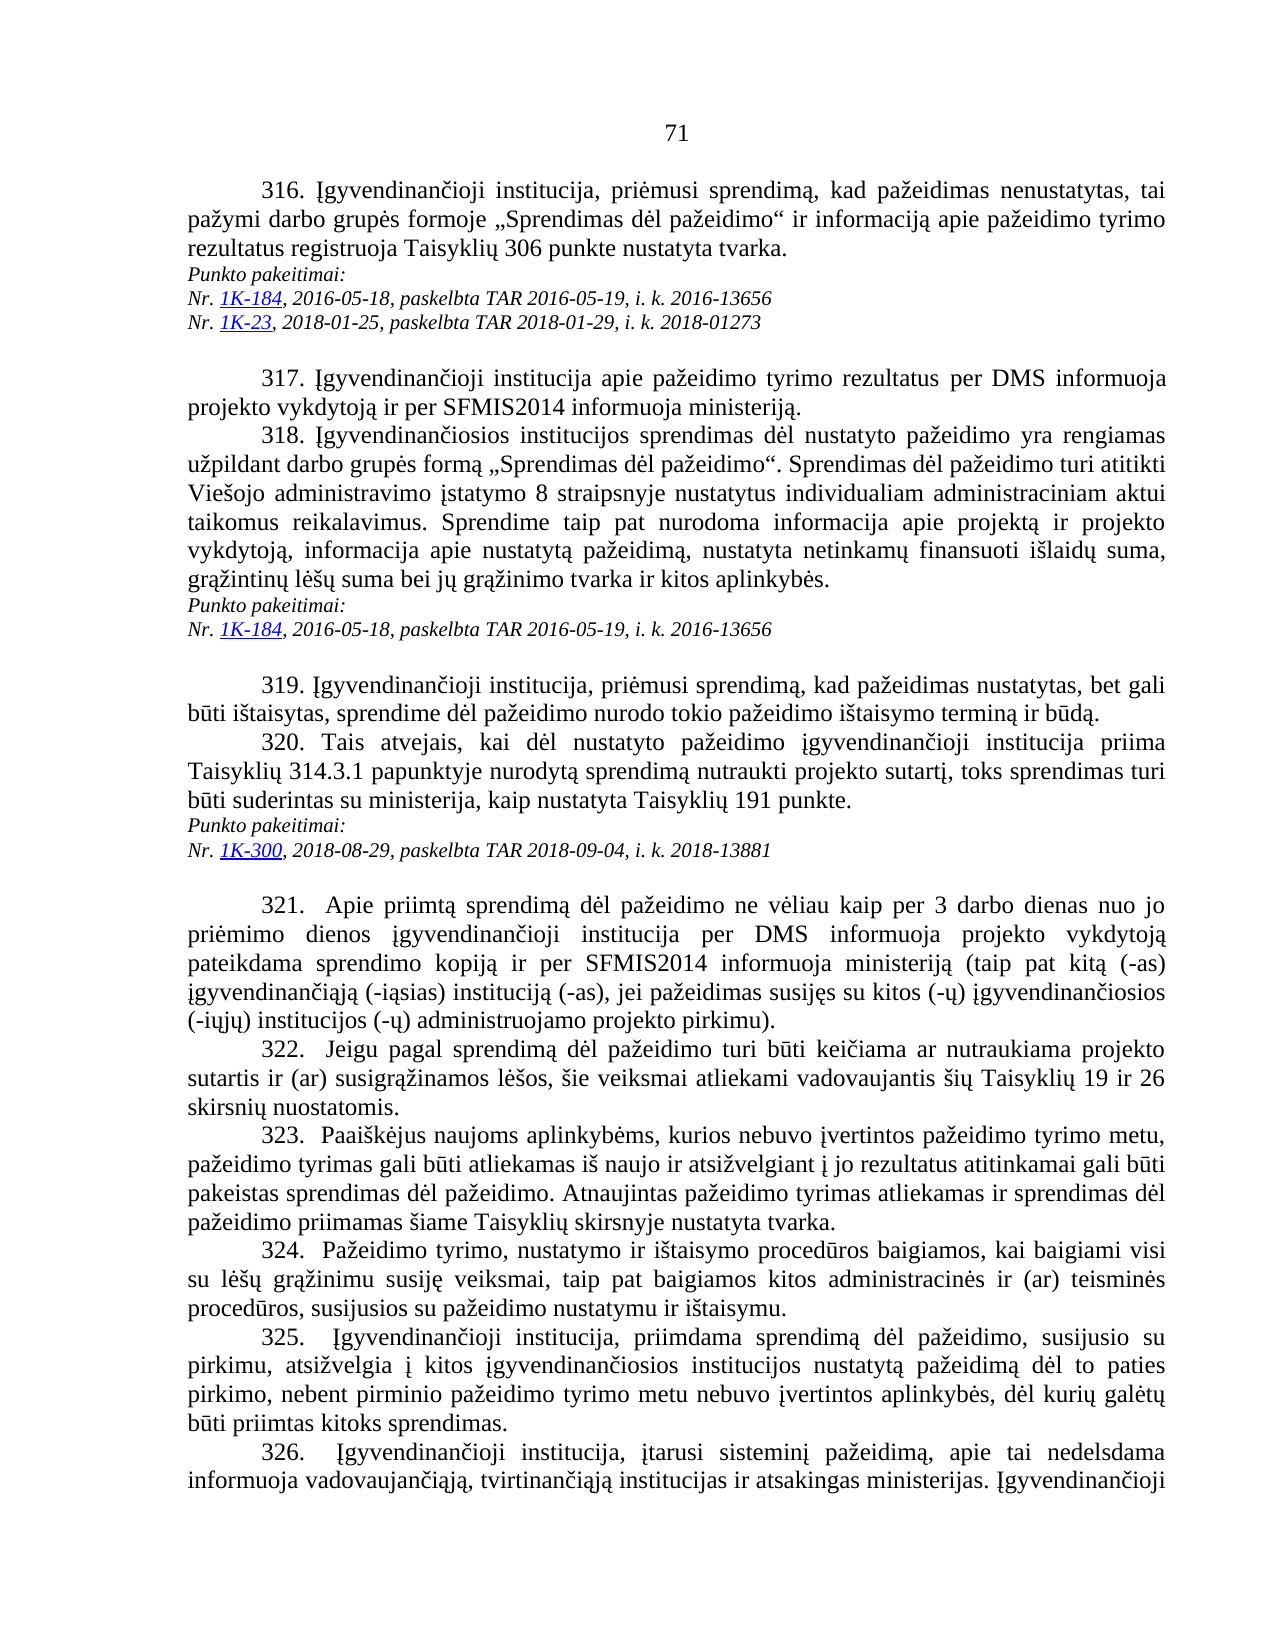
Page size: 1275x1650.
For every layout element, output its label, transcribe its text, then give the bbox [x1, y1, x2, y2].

text 320. Tais atvejais, kai dėl nustatyto pažeidimo įgyvendinančioji institucija priima Taisyklių 314.3.1 papunktyje nurodytą sprendimą nutraukti projekto sutartį, toks sprendimas turi būti suderintas su ministerija, kaip nustatyta Taisyklių 191 punkte. [187, 727, 1167, 813]
text 325. Įgyvendinančioji institucija, priimdama sprendimą dėl pažeidimo, susijusio su pirkimu, atsižvelgia į kitos įgyvendinančiosios institucijos nustatytą pažeidimą dėl to paties pirkimo, nebent pirminio pažeidimo tyrimo metu nebuvo įvertintos aplinkybės, dėl kurių galėtų būti priimtas kitoks sprendimas. [187, 1322, 1167, 1437]
text Punkto pakeitimai: [187, 593, 1167, 617]
text 324. Pažeidimo tyrimo, nustatymo ir ištaisymo procedūros baigiamos, kai baigiami visi su lėšų grąžinimu susiję veiksmai, taip pat baigiamos kitos administracinės ir (ar) teisminės procedūros, susijusios su pažeidimo nustatymu ir ištaisymu. [187, 1235, 1167, 1322]
text Nr. 1K-300, 2018-08-29, paskelbta TAR 2018-09-04, i. k. 2018-13881 [187, 837, 1167, 862]
text Punkto pakeitimai: [187, 813, 1167, 837]
text 322. Jeigu pagal sprendimą dėl pažeidimo turi būti keičiama ar nutraukiama projekto sutartis ir (ar) susigrąžinamos lėšos, šie veiksmai atliekami vadovaujantis šių Taisyklių 19 ir 26 skirsnių nuostatomis. [187, 1034, 1167, 1120]
text 321. Apie priimtą sprendimą dėl pažeidimo ne vėliau kaip per 3 darbo dienas nuo jo priėmimo dienos įgyvendinančioji institucija per DMS informuoja projekto vykdytoją pateikdama sprendimo kopiją ir per SFMIS2014 informuoja ministeriją (taip pat kitą (-as) įgyvendinančiąją (-iąsias) instituciją (-as), jei pažeidimas susijęs su kitos (-ų) įgyvendinančiosios (-iųjų) institucijos (-ų) administruojamo projekto pirkimu). [187, 890, 1167, 1034]
text Nr. 1K-184, 2016-05-18, paskelbta TAR 2016-05-19, i. k. 2016-13656 [187, 286, 1167, 310]
text Nr. 1K-184, 2016-05-18, paskelbta TAR 2016-05-19, i. k. 2016-13656 [187, 617, 1167, 641]
text 316. Įgyvendinančioji institucija, priėmusi sprendimą, kad pažeidimas nenustatytas, tai pažymi darbo grupės formoje „Sprendimas dėl pažeidimo“ ir informaciją apie pažeidimo tyrimo rezultatus registruoja Taisyklių 306 punkte nustatyta tvarka. [187, 176, 1167, 262]
text 317. Įgyvendinančioji institucija apie pažeidimo tyrimo rezultatus per DMS informuoja projekto vykdytoją ir per SFMIS2014 informuoja ministeriją. [187, 363, 1167, 420]
text 318. Įgyvendinančiosios institucijos sprendimas dėl nustatyto pažeidimo yra rengiamas užpildant darbo grupės formą „Sprendimas dėl pažeidimo“. Sprendimas dėl pažeidimo turi atitikti Viešojo administravimo įstatymo 8 straipsnyje nustatytus individualiam administraciniam aktui taikomus reikalavimus. Sprendime taip pat nurodoma informacija apie projektą ir projekto vykdytoją, informacija apie nustatytą pažeidimą, nustatyta netinkamų finansuoti išlaidų suma, grąžintinų lėšų suma bei jų grąžinimo tvarka ir kitos aplinkybės. [187, 420, 1167, 593]
text 326. Įgyvendinančioji institucija, įtarusi sisteminį pažeidimą, apie tai nedelsdama informuoja vadovaujančiąją, tvirtinančiąją institucijas ir atsakingas ministerijas. Įgyvendinančioji [187, 1437, 1167, 1494]
text Nr. 1K-23, 2018-01-25, paskelbta TAR 2018-01-29, i. k. 2018-01273 [187, 310, 1167, 334]
text Punkto pakeitimai: [187, 262, 1167, 286]
text 319. Įgyvendinančioji institucija, priėmusi sprendimą, kad pažeidimas nustatytas, bet gali būti ištaisytas, sprendime dėl pažeidimo nurodo tokio pažeidimo ištaisymo terminą ir būdą. [187, 670, 1167, 727]
text 323. Paaiškėjus naujoms aplinkybėms, kurios nebuvo įvertintos pažeidimo tyrimo metu, pažeidimo tyrimas gali būti atliekamas iš naujo ir atsižvelgiant į jo rezultatus atitinkamai gali būti pakeistas sprendimas dėl pažeidimo. Atnaujintas pažeidimo tyrimas atliekamas ir sprendimas dėl pažeidimo priimamas šiame Taisyklių skirsnyje nustatyta tvarka. [187, 1120, 1167, 1235]
